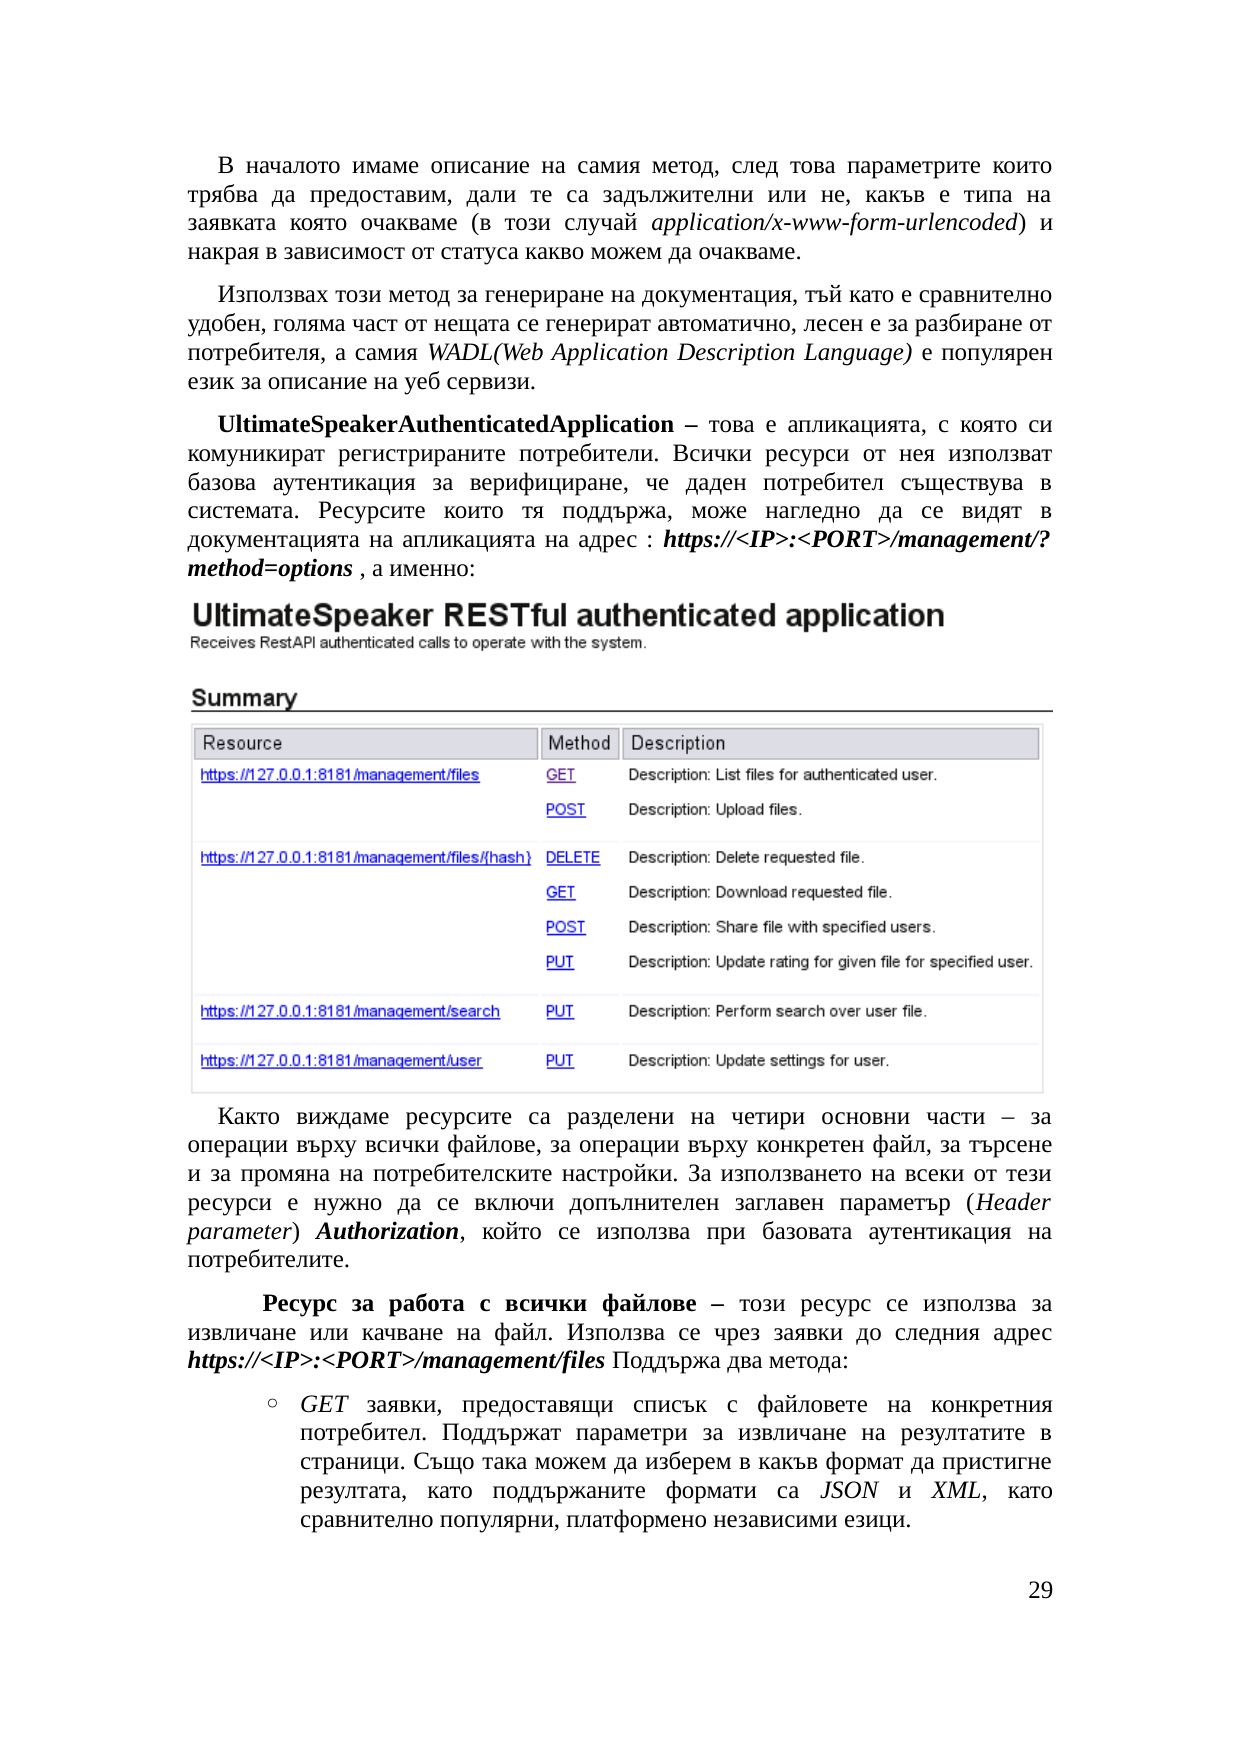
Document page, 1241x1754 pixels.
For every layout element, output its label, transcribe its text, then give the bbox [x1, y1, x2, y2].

text Използвах този метод за генериране на документация, тъй като е сравнително удобен, голяма част от нещата се генерират автоматично, лесен е за разбиране от потребителя, а самия WADL(Web Application Description Language) е популярен език за описание на уеб сервизи. [187, 279, 1053, 394]
text В началото имаме описание на самия метод, след това параметрите които трябва да предоставим, дали те са задължителни или не, какъв е типа на заявката която очакваме (в този случай application/x-www-form-urlencoded) и накрая в зависимост от статуса какво можем да очакваме. [187, 150, 1053, 265]
list GET заявки, предоставящи списък с файловете на конкретния потребител. Поддържат параметри за извличане на резултатите в страници. Също така можем да изберем в какъв формат да пристигне резултата, като поддържаните формати са JSON и XML, като сравнително популярни, платформено независими езици. [262, 1389, 1053, 1532]
picture [187, 596, 1053, 1101]
text UltimateSpeakerAuthenticatedApplication – това е апликацията, с която си комуникират регистрираните потребители. Всички ресурси от нея използват базова аутентикация за верифициране, че даден потребител съществува в системата. Ресурсите които тя поддържа, може нагледно да се видят в документацията на апликацията на адрес : https://<IP>:<PORT>/management/?method=options , а именно: [187, 409, 1053, 582]
text Както виждаме ресурсите са разделени на четири основни части – за операции върху всички файлове, за операции върху конкретен файл, за търсене и за промяна на потребителските настройки. За използването на всеки от тези ресурси е нужно да се включи допълнителен заглавен параметър (Header parameter) Authorization, който се използва при базовата аутентикация на потребителите. [187, 1101, 1053, 1273]
text Ресурс за работа с всички файлове – този ресурс се използва за извличане или качване на файл. Използва се чрез заявки до следния адрес https://<IP>:<PORT>/management/files Поддържа два метода: [187, 1288, 1053, 1374]
